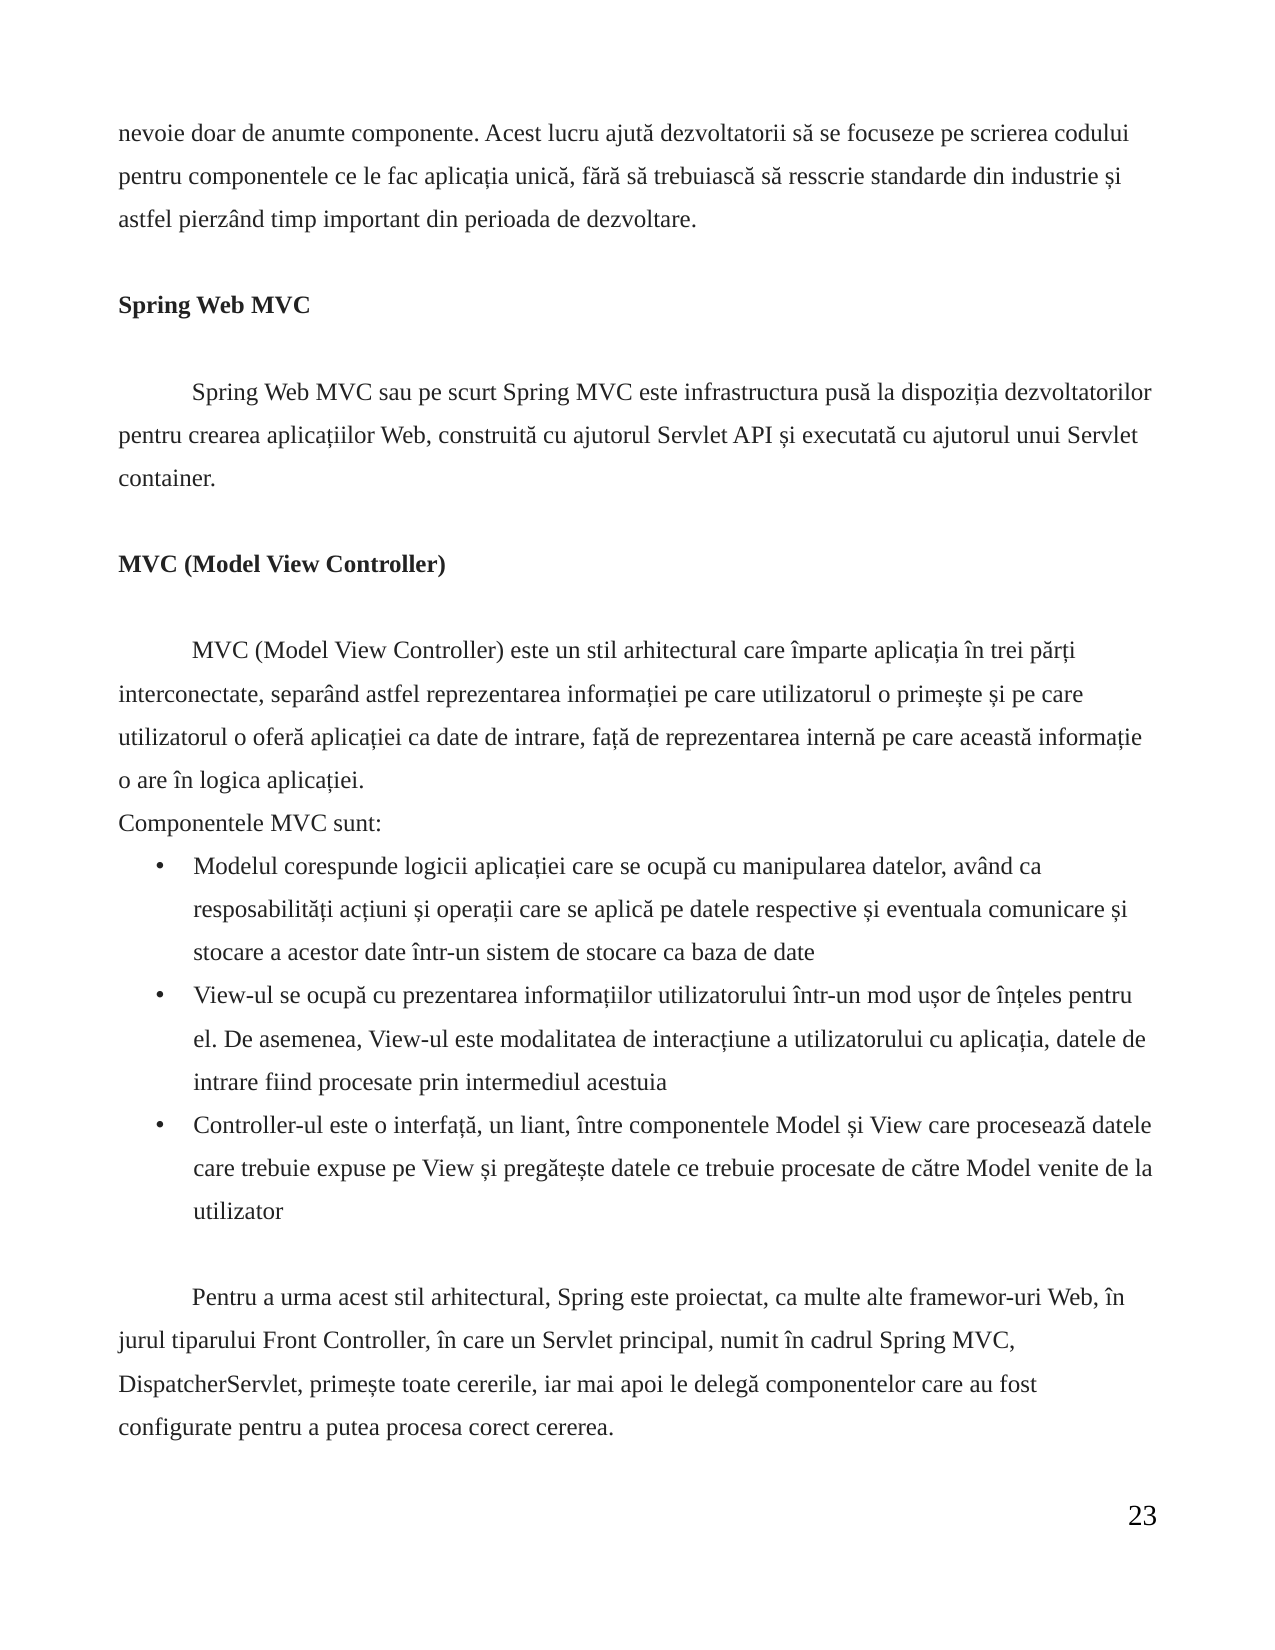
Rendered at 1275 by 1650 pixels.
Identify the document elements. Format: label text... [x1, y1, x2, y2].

text Componentele MVC sunt: [118, 808, 1157, 837]
text Pentru a urma acest stil arhitectural, Spring este proiectat, ca multe alte framewor-uri Web, în jurul tiparului Front Controller, în care un Servlet principal, numit în cadrul Spring MVC, DispatcherServlet, primește toate cererile, iar mai apoi le delegă componentelor care au fost configurate pentru a putea procesa corect cererea. [118, 1282, 1157, 1441]
text MVC (Model View Controller) este un stil arhitectural care împarte aplicația în trei părți interconectate, separând astfel reprezentarea informației pe care utilizatorul o primește și pe care utilizatorul o oferă aplicației ca date de intrare, față de reprezentarea internă pe care această informație o are în logica aplicației. [118, 636, 1157, 794]
text Spring Web MVC sau pe scurt Spring MVC este infrastructura pusă la dispoziția dezvoltatorilor pentru crearea aplicațiilor Web, construită cu ajutorul Servlet API și executată cu ajutorul unui Servlet container. [118, 377, 1157, 492]
text MVC (Model View Controller) [118, 549, 1157, 578]
list View-ul se ocupă cu prezentarea informațiilor utilizatorului într-un mod ușor de înțeles pentru el. De asemenea, View-ul este modalitatea de interacțiune a utilizatorului cu aplicația, datele de intrare fiind procesate prin intermediul acestuia [156, 981, 1157, 1096]
list Modelul corespunde logicii aplicației care se ocupă cu manipularea datelor, având ca resposabilități acțiuni și operații care se aplică pe datele respective și eventuala comunicare și stocare a acestor date într-un sistem de stocare ca baza de date [156, 851, 1157, 966]
text nevoie doar de anumte componente. Acest lucru ajută dezvoltatorii să se focuseze pe scrierea codului pentru componentele ce le fac aplicația unică, fără să trebuiască să resscrie standarde din industrie și astfel pierzând timp important din perioada de dezvoltare. [118, 118, 1157, 233]
list Controller-ul este o interfață, un liant, între componentele Model și View care procesează datele care trebuie expuse pe View și pregătește datele ce trebuie procesate de către Model venite de la utilizator [156, 1110, 1157, 1225]
text Spring Web MVC [118, 291, 1157, 319]
